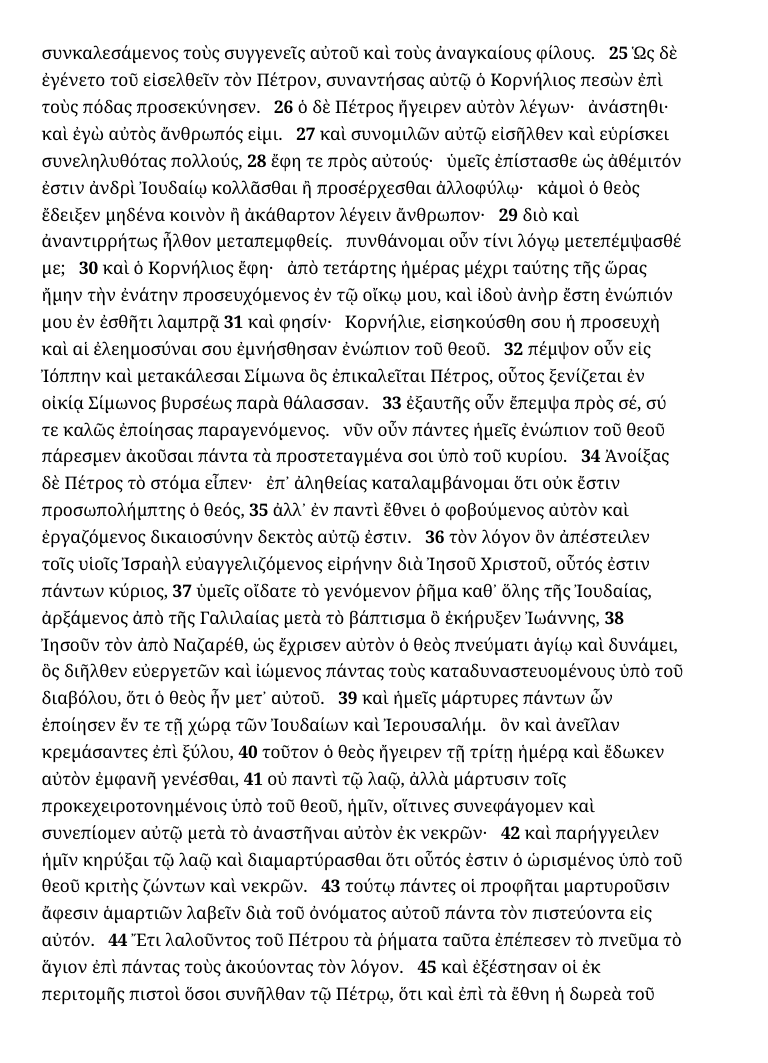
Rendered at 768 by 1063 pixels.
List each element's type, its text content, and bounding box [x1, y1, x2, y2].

text συνκαλεσάμενος τοὺς συγγενεῖς αὐτοῦ καὶ τοὺς ἀναγκαίους φίλους. 25 Ὡς δὲ ἐγένετο τοῦ εἰσελθεῖν τὸν Πέτρον, συναντήσας αὐτῷ ὁ Κορνήλιος πεσὼν ἐπὶ τοὺς πόδας προσεκύνησεν. 26 ὁ δὲ Πέτρος ἤγειρεν αὐτὸν λέγων· ἀνάστηθι· καὶ ἐγὼ αὐτὸς ἄνθρωπός εἰμι. 27 καὶ συνομιλῶν αὐτῷ εἰσῆλθεν καὶ εὑρίσκει συνεληλυθότας πολλούς, 28 ἔφη τε πρὸς αὐτούς· ὑμεῖς ἐπίστασθε ὡς ἀθέμιτόν ἐστιν ἀνδρὶ Ἰουδαίῳ κολλᾶσθαι ἢ προσέρχεσθαι ἀλλοφύλῳ· κἀμοὶ ὁ θεὸς ἔδειξεν μηδένα κοινὸν ἢ ἀκάθαρτον λέγειν ἄνθρωπον· 29 διὸ καὶ ἀναντιρρήτως ἦλθον μεταπεμφθείς. πυνθάνομαι οὖν τίνι λόγῳ μετεπέμψασθέ με; 30 καὶ ὁ Κορνήλιος ἔφη· ἀπὸ τετάρτης ἡμέρας μέχρι ταύτης τῆς ὥρας ἤμην τὴν ἐνάτην προσευχόμενος ἐν τῷ οἴκῳ μου, καὶ ἰδοὺ ἀνὴρ ἔστη ἐνώπιόν μου ἐν ἐσθῆτι λαμπρᾷ 31 καὶ φησίν· Κορνήλιε, εἰσηκούσθη σου ἡ προσευχὴ καὶ αἱ ἐλεημοσύναι σου ἐμνήσθησαν ἐνώπιον τοῦ θεοῦ. 32 πέμψον οὖν εἰς Ἰόππην καὶ μετακάλεσαι Σίμωνα ὃς ἐπικαλεῖται Πέτρος, οὗτος ξενίζεται ἐν οἰκίᾳ Σίμωνος βυρσέως παρὰ θάλασσαν. 33 ἐξαυτῆς οὖν ἔπεμψα πρὸς σέ, σύ τε καλῶς ἐποίησας παραγενόμενος. νῦν οὖν πάντες ἡμεῖς ἐνώπιον τοῦ θεοῦ πάρεσμεν ἀκοῦσαι πάντα τὰ προστεταγμένα σοι ὑπὸ τοῦ κυρίου. 34 Ἀνοίξας δὲ Πέτρος τὸ στόμα εἶπεν· ἐπ᾽ ἀληθείας καταλαμβάνομαι ὅτι οὐκ ἔστιν προσωπολήμπτης ὁ θεός, 35 ἀλλ᾽ ἐν παντὶ ἔθνει ὁ φοβούμενος αὐτὸν καὶ ἐργαζόμενος δικαιοσύνην δεκτὸς αὐτῷ ἐστιν. 36 τὸν λόγον ὃν ἀπέστειλεν τοῖς υἱοῖς Ἰσραὴλ εὐαγγελιζόμενος εἰρήνην διὰ Ἰησοῦ Χριστοῦ, οὗτός ἐστιν πάντων κύριος, 37 ὑμεῖς οἴδατε τὸ γενόμενον ῥῆμα καθ᾽ ὅλης τῆς Ἰουδαίας, ἀρξάμενος ἀπὸ τῆς Γαλιλαίας μετὰ τὸ βάπτισμα ὃ ἐκήρυξεν Ἰωάννης, 38 Ἰησοῦν τὸν ἀπὸ Ναζαρέθ, ὡς ἔχρισεν αὐτὸν ὁ θεὸς πνεύματι ἁγίῳ καὶ δυνάμει, ὃς διῆλθεν εὐεργετῶν καὶ ἰώμενος πάντας τοὺς καταδυναστευομένους ὑπὸ τοῦ διαβόλου, ὅτι ὁ θεὸς ἦν μετ᾽ αὐτοῦ. 39 καὶ ἡμεῖς μάρτυρες πάντων ὧν ἐποίησεν ἔν τε τῇ χώρᾳ τῶν Ἰουδαίων καὶ Ἰερουσαλήμ. ὃν καὶ ἀνεῖλαν κρεμάσαντες ἐπὶ ξύλου, 40 τοῦτον ὁ θεὸς ἤγειρεν τῇ τρίτῃ ἡμέρᾳ καὶ ἔδωκεν αὐτὸν ἐμφανῆ γενέσθαι, 41 οὐ παντὶ τῷ λαῷ, ἀλλὰ μάρτυσιν τοῖς προκεχειροτονημένοις ὑπὸ τοῦ θεοῦ, ἡμῖν, οἵτινες συνεφάγομεν καὶ συνεπίομεν αὐτῷ μετὰ τὸ ἀναστῆναι αὐτὸν ἐκ νεκρῶν· 42 καὶ παρήγγειλεν ἡμῖν κηρύξαι τῷ λαῷ καὶ διαμαρτύρασθαι ὅτι οὗτός ἐστιν ὁ ὡρισμένος ὑπὸ τοῦ θεοῦ κριτὴς ζώντων καὶ νεκρῶν. 43 τούτῳ πάντες οἱ προφῆται μαρτυροῦσιν ἄφεσιν ἁμαρτιῶν λαβεῖν διὰ τοῦ ὀνόματος αὐτοῦ πάντα τὸν πιστεύοντα εἰς αὐτόν. 44 Ἔτι λαλοῦντος τοῦ Πέτρου τὰ ῥήματα ταῦτα ἐπέπεσεν τὸ πνεῦμα τὸ ἅγιον ἐπὶ πάντας τοὺς ἀκούοντας τὸν λόγον. 45 καὶ ἐξέστησαν οἱ ἐκ περιτομῆς πιστοὶ ὅσοι συνῆλθαν τῷ Πέτρῳ, ὅτι καὶ ἐπὶ τὰ ἔθνη ἡ δωρεὰ τοῦ [41, 41, 685, 1005]
